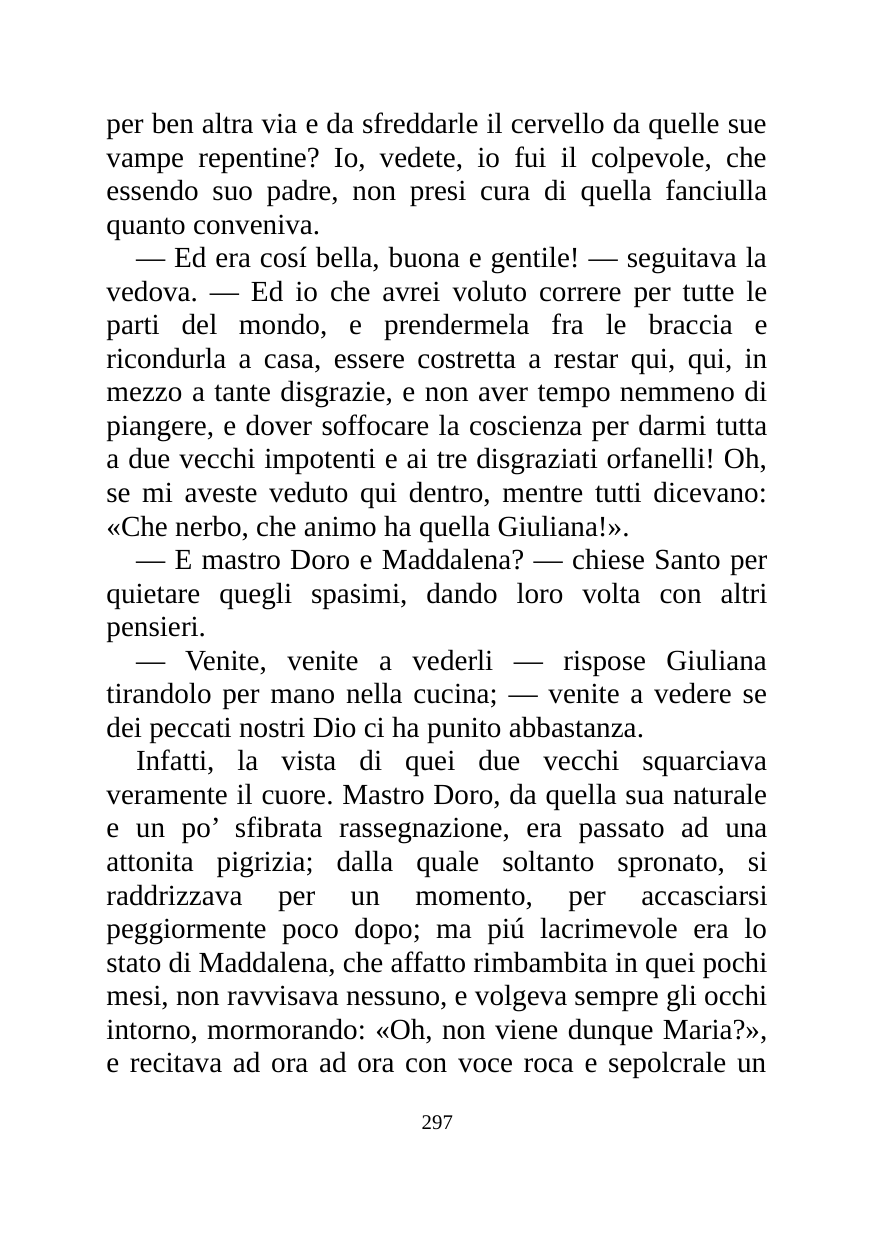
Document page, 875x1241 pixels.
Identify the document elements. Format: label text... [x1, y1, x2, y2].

text — Venite, venite a vederli — rispose Giuliana tirandolo per mano nella cucina; — venite a vedere se dei peccati nostri Dio ci ha punito abbastanza. [106, 643, 768, 743]
text Infatti, la vista di quei due vecchi squarciava veramente il cuore. Mastro Doro, da quella sua naturale e un po’ sfibrata rassegnazione, era passato ad una attonita pigrizia; dalla quale soltanto spronato, si raddrizzava per un momento, per accasciarsi peggiormente poco dopo; ma piú lacrimevole era lo stato di Maddalena, che affatto rimbambita in quei pochi mesi, non ravvisava nessuno, e volgeva sempre gli occhi intorno, mormorando: «Oh, non viene dunque Maria?», e recitava ad ora ad ora con voce roca e sepolcrale un [106, 743, 768, 1079]
text per ben altra via e da sfreddarle il cervello da quelle sue vampe repentine? Io, vedete, io fui il colpevole, che essendo suo padre, non presi cura di quella fanciulla quanto conveniva. [106, 106, 768, 240]
text — E mastro Doro e Maddalena? — chiese Santo per quietare quegli spasimi, dando loro volta con altri pensieri. [106, 542, 768, 643]
text — Ed era cosí bella, buona e gentile! — seguitava la vedova. — Ed io che avrei voluto correre per tutte le parti del mondo, e prendermela fra le braccia e ricondurla a casa, essere costretta a restar qui, qui, in mezzo a tante disgrazie, e non aver tempo nemmeno di piangere, e dover soffocare la coscienza per darmi tutta a due vecchi impotenti e ai tre disgraziati orfanelli! Oh, se mi aveste veduto qui dentro, mentre tutti dicevano: «Che nerbo, che animo ha quella Giuliana!». [106, 240, 768, 542]
